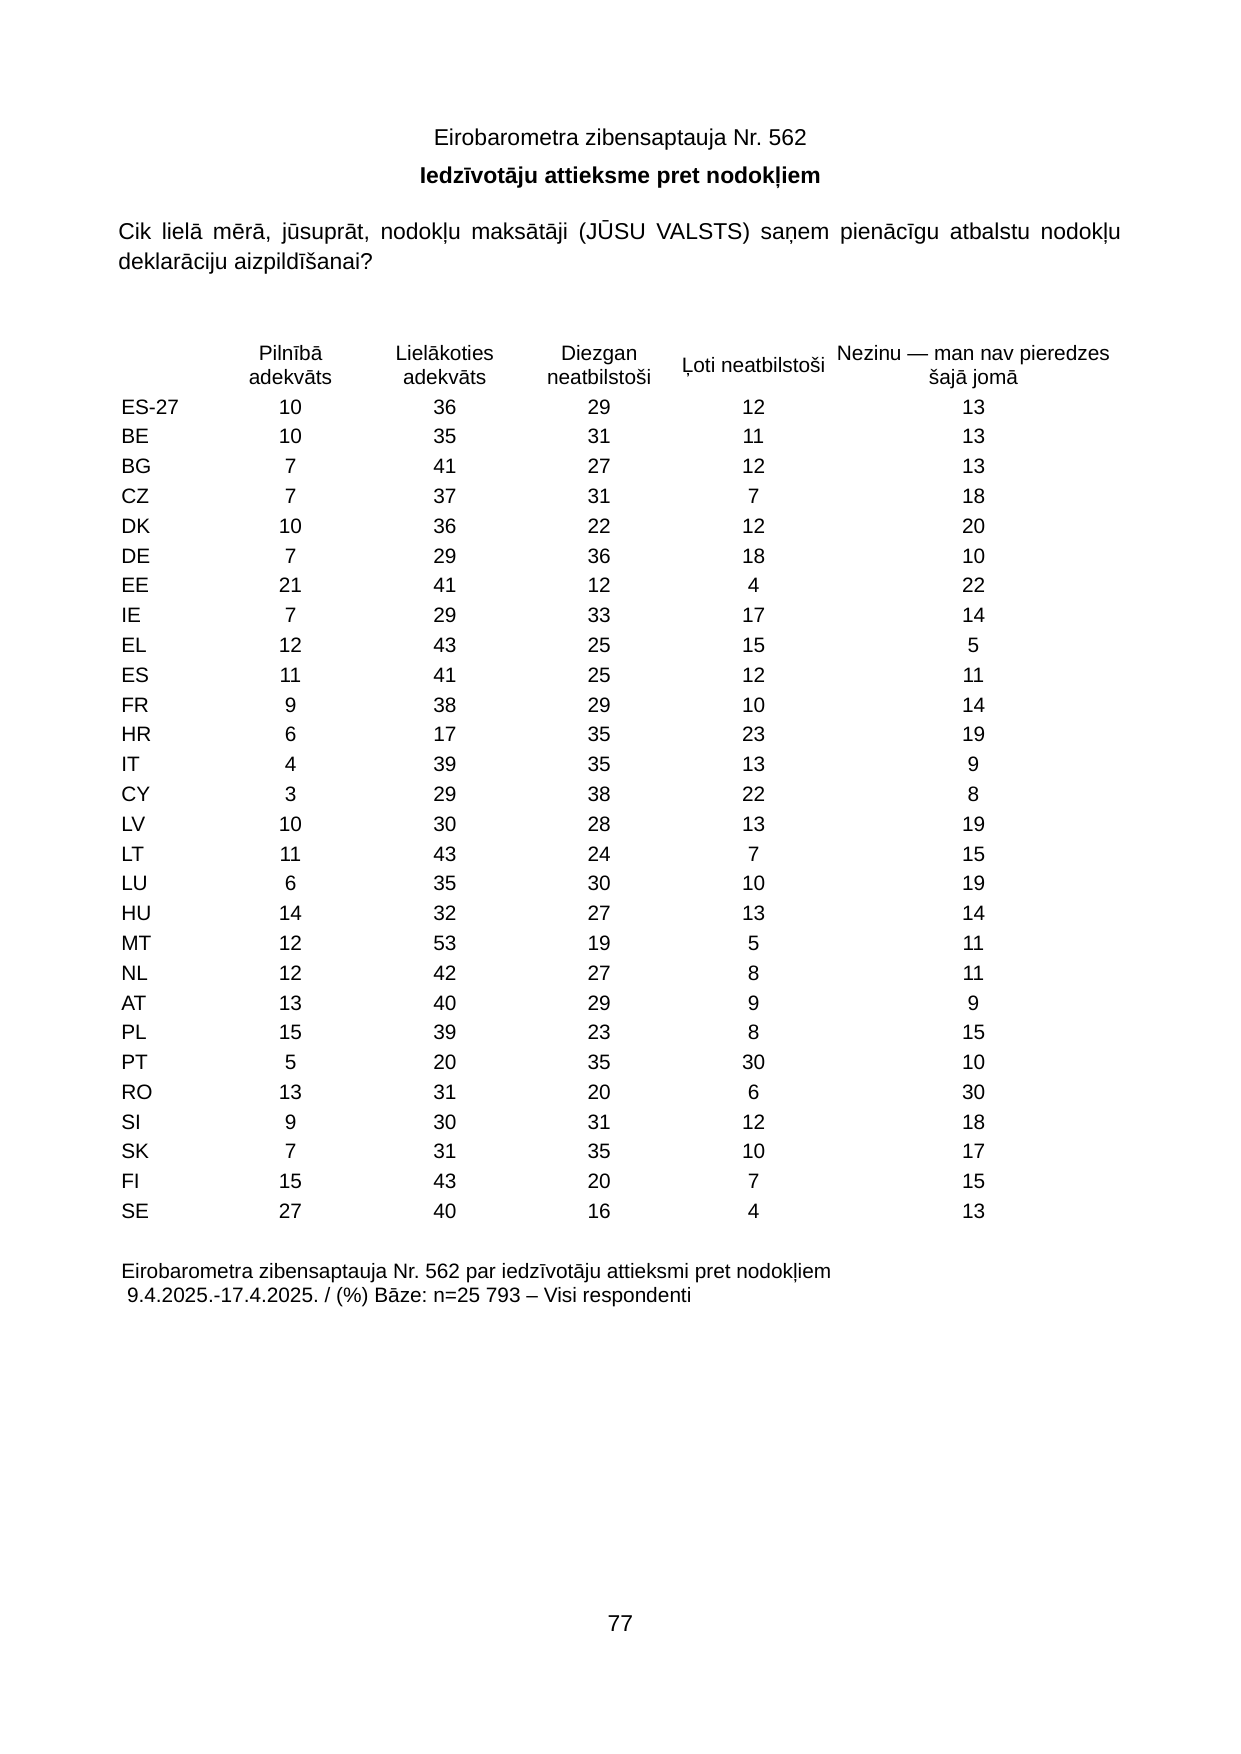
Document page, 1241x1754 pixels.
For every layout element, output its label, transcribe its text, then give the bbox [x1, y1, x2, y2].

table_cell SK [118, 1136, 213, 1166]
table_cell 7 [676, 839, 831, 868]
table_cell 40 [368, 1196, 522, 1226]
table_cell 25 [522, 630, 676, 660]
table_cell EL [118, 630, 213, 660]
table_cell 29 [368, 600, 522, 630]
table_cell 4 [676, 1196, 831, 1226]
table_cell 43 [368, 630, 522, 660]
table_cell 20 [368, 1047, 522, 1077]
table_cell 10 [676, 1136, 831, 1166]
table_cell 9 [213, 690, 367, 719]
table_cell 31 [522, 1107, 676, 1136]
table_cell 7 [213, 451, 367, 481]
table_cell 41 [368, 660, 522, 689]
table_cell 20 [522, 1166, 676, 1196]
table_cell 15 [676, 630, 831, 660]
table_cell 27 [522, 958, 676, 987]
table_cell 24 [522, 839, 676, 868]
table_cell 10 [676, 690, 831, 719]
table_cell 15 [831, 839, 1116, 868]
table_cell 27 [213, 1196, 367, 1226]
table_cell 8 [676, 958, 831, 987]
table_cell 35 [368, 868, 522, 898]
table_cell 13 [831, 421, 1116, 451]
table_cell ES-27 [118, 392, 213, 421]
table_cell FI [118, 1166, 213, 1196]
table_cell CZ [118, 481, 213, 511]
table_cell [831, 1226, 1116, 1256]
table_cell FR [118, 690, 213, 719]
table_cell 7 [676, 1166, 831, 1196]
table_cell 13 [213, 1077, 367, 1107]
table_cell 17 [676, 600, 831, 630]
table_header Diezgan neatbilstoši [522, 338, 676, 392]
table_cell 8 [831, 779, 1116, 809]
table_header Pilnībā adekvāts [213, 338, 367, 392]
table_cell 14 [831, 898, 1116, 928]
table_cell 12 [213, 928, 367, 958]
table_cell 10 [831, 1047, 1116, 1077]
table_cell 3 [213, 779, 367, 809]
table_cell 10 [831, 541, 1116, 570]
table_cell 11 [213, 839, 367, 868]
table_cell 9 [213, 1107, 367, 1136]
table_cell 15 [213, 1017, 367, 1047]
table_cell 30 [368, 809, 522, 838]
table_cell 39 [368, 749, 522, 779]
table_cell 12 [213, 630, 367, 660]
table_cell 38 [368, 690, 522, 719]
table_cell BG [118, 451, 213, 481]
table_cell 9 [831, 988, 1116, 1017]
table_cell 17 [368, 719, 522, 749]
table_cell 29 [522, 988, 676, 1017]
table_cell 29 [368, 541, 522, 570]
table_cell 13 [831, 451, 1116, 481]
table_cell 12 [522, 570, 676, 600]
table_cell 9 [676, 988, 831, 1017]
table_cell 12 [676, 511, 831, 541]
table_cell 13 [213, 988, 367, 1017]
table_cell 13 [676, 898, 831, 928]
table_cell 21 [213, 570, 367, 600]
table_cell 30 [522, 868, 676, 898]
table_cell 19 [522, 928, 676, 958]
table_cell CY [118, 779, 213, 809]
table_cell 10 [213, 511, 367, 541]
table_cell [522, 1226, 676, 1256]
table_cell 18 [831, 1107, 1116, 1136]
table_header Lielākoties adekvāts [368, 338, 522, 392]
table_cell 11 [213, 660, 367, 689]
table_cell 20 [522, 1077, 676, 1107]
table_cell 19 [831, 809, 1116, 838]
table_cell 53 [368, 928, 522, 958]
table_cell 19 [831, 719, 1116, 749]
table_cell 13 [831, 1196, 1116, 1226]
table_cell 31 [522, 481, 676, 511]
table_cell IT [118, 749, 213, 779]
table_cell 36 [368, 511, 522, 541]
table_cell MT [118, 928, 213, 958]
table_cell 40 [368, 988, 522, 1017]
table_cell 29 [368, 779, 522, 809]
table_cell 35 [522, 1136, 676, 1166]
table_cell 12 [676, 660, 831, 689]
table_cell 35 [368, 421, 522, 451]
table_cell [118, 1226, 213, 1256]
table_cell 14 [831, 690, 1116, 719]
table_cell 31 [368, 1136, 522, 1166]
table_cell 11 [831, 958, 1116, 987]
table_cell 23 [676, 719, 831, 749]
table_cell 41 [368, 570, 522, 600]
table_cell 22 [522, 511, 676, 541]
table_cell 39 [368, 1017, 522, 1047]
table_cell EE [118, 570, 213, 600]
table_cell 43 [368, 1166, 522, 1196]
table_cell LV [118, 809, 213, 838]
table_cell 37 [368, 481, 522, 511]
table_cell 18 [676, 541, 831, 570]
table_cell 7 [213, 1136, 367, 1166]
table_cell PT [118, 1047, 213, 1077]
table_cell 5 [213, 1047, 367, 1077]
table_cell BE [118, 421, 213, 451]
table_cell NL [118, 958, 213, 987]
table_cell SI [118, 1107, 213, 1136]
table_cell 22 [676, 779, 831, 809]
table_cell [676, 1226, 831, 1256]
table_cell SE [118, 1196, 213, 1226]
table_cell 11 [676, 421, 831, 451]
table_cell 28 [522, 809, 676, 838]
table_cell 12 [676, 451, 831, 481]
table_cell 35 [522, 749, 676, 779]
table_cell 10 [213, 421, 367, 451]
table_cell 42 [368, 958, 522, 987]
table_cell 13 [831, 392, 1116, 421]
table_cell 19 [831, 868, 1116, 898]
table_cell 12 [676, 1107, 831, 1136]
table_cell 7 [213, 541, 367, 570]
table_cell 10 [213, 392, 367, 421]
table_cell 20 [831, 511, 1116, 541]
table_cell 27 [522, 451, 676, 481]
table_cell 22 [831, 570, 1116, 600]
table_cell 31 [522, 421, 676, 451]
table_cell 30 [676, 1047, 831, 1077]
table_cell 10 [676, 868, 831, 898]
table_header [118, 338, 213, 392]
table_cell 15 [213, 1166, 367, 1196]
table_cell IE [118, 600, 213, 630]
table_cell 41 [368, 451, 522, 481]
table_cell ES [118, 660, 213, 689]
table_cell 13 [676, 749, 831, 779]
text Cik lielā mērā, jūsuprāt, nodokļu maksātāji (JŪSU VALSTS) saņem pienācīgu atbalstu nodokļu deklarāciju aizpildīšanai? [118, 218, 1122, 275]
table_cell 17 [831, 1136, 1116, 1166]
table_cell 6 [213, 868, 367, 898]
table_cell 6 [676, 1077, 831, 1107]
table_cell 4 [676, 570, 831, 600]
table_cell LU [118, 868, 213, 898]
table_cell 9 [831, 749, 1116, 779]
table_cell 8 [676, 1017, 831, 1047]
table_cell 7 [213, 600, 367, 630]
table_cell RO [118, 1077, 213, 1107]
table_cell 7 [213, 481, 367, 511]
table_cell 36 [522, 541, 676, 570]
table_cell 29 [522, 392, 676, 421]
table_cell 12 [676, 392, 831, 421]
table_cell 32 [368, 898, 522, 928]
table_cell 43 [368, 839, 522, 868]
table_cell 25 [522, 660, 676, 689]
table_cell 16 [522, 1196, 676, 1226]
table_cell 14 [213, 898, 367, 928]
table_cell 30 [831, 1077, 1116, 1107]
table_cell [213, 1226, 367, 1256]
table_cell 12 [213, 958, 367, 987]
table_cell 23 [522, 1017, 676, 1047]
table_cell 15 [831, 1166, 1116, 1196]
table_cell 38 [522, 779, 676, 809]
table_cell PL [118, 1017, 213, 1047]
table_cell 30 [368, 1107, 522, 1136]
table_cell 35 [522, 1047, 676, 1077]
table_cell [368, 1226, 522, 1256]
table_cell LT [118, 839, 213, 868]
table_cell HR [118, 719, 213, 749]
table_cell 11 [831, 928, 1116, 958]
table_cell 6 [213, 719, 367, 749]
table_header Nezinu — man nav pieredzes šajā jomā [831, 338, 1116, 392]
table_cell HU [118, 898, 213, 928]
table_cell 29 [522, 690, 676, 719]
table_cell 35 [522, 719, 676, 749]
table_cell 14 [831, 600, 1116, 630]
table_cell 36 [368, 392, 522, 421]
table_header Ļoti neatbilstoši [676, 338, 831, 392]
table_cell 10 [213, 809, 367, 838]
table_cell DK [118, 511, 213, 541]
table_cell 27 [522, 898, 676, 928]
table_cell AT [118, 988, 213, 1017]
table_cell Eirobarometra zibensaptauja Nr. 562 par iedzīvotāju attieksmi pret nodokļiem 9.4.2025.-17.4.2025. / (%) Bāze: n=25 793 – Visi respondenti [118, 1256, 1116, 1309]
table_cell 5 [831, 630, 1116, 660]
table_cell DE [118, 541, 213, 570]
table_cell 5 [676, 928, 831, 958]
table_cell 4 [213, 749, 367, 779]
table_cell 11 [831, 660, 1116, 689]
table_cell 33 [522, 600, 676, 630]
table_cell 31 [368, 1077, 522, 1107]
table_cell 13 [676, 809, 831, 838]
table_cell 7 [676, 481, 831, 511]
table_cell 15 [831, 1017, 1116, 1047]
table_cell 18 [831, 481, 1116, 511]
